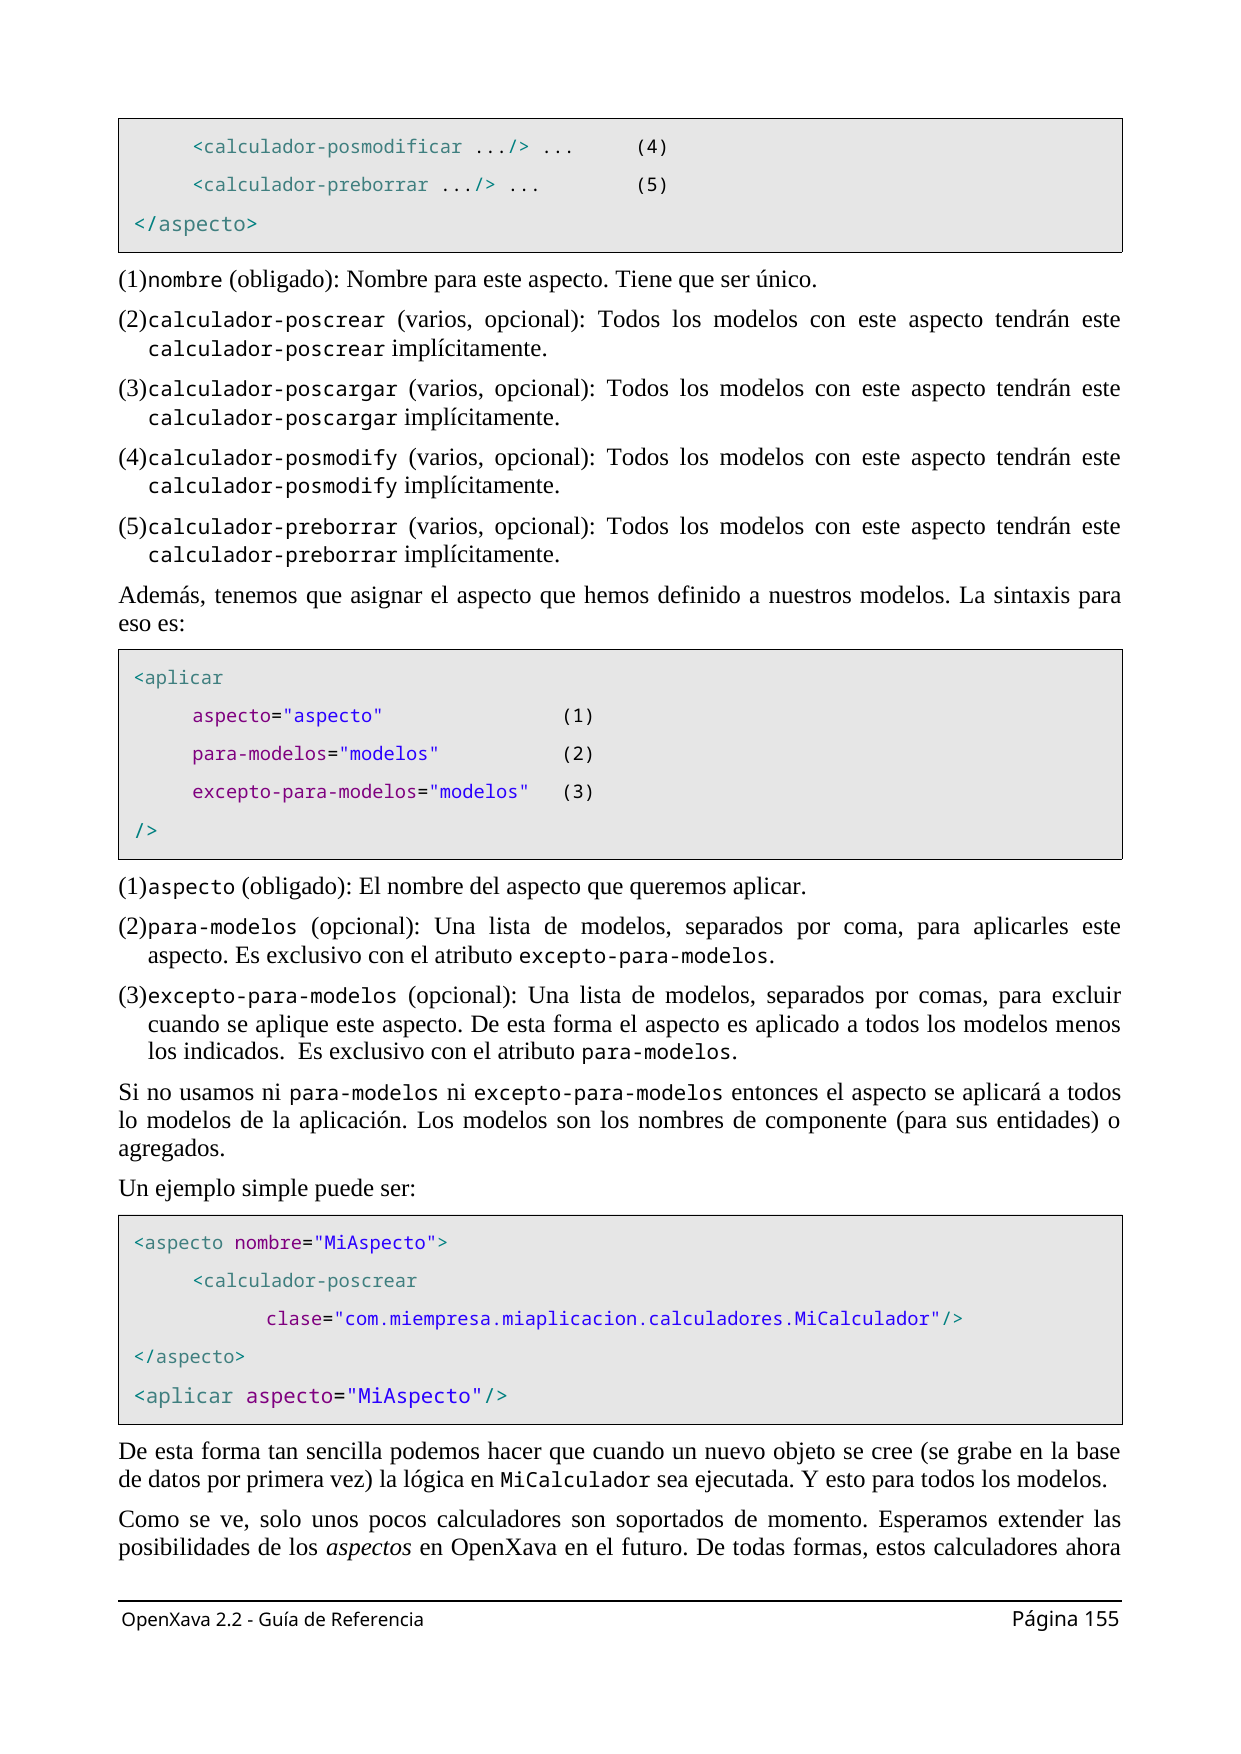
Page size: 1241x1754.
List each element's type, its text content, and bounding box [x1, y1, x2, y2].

list aspecto (obligado): El nombre del aspecto que queremos aplicar. [118, 872, 1122, 900]
text De esta forma tan sencilla podemos hacer que cuando un nuevo objeto se cree (se grabe en la base de datos por primera vez) la lógica en MiCalculador sea ejecutada. Y esto para todos los modelos. [118, 1437, 1122, 1493]
text excepto-para-modelos="modelos" (3) [119, 763, 1122, 801]
list nombre (obligado): Nombre para este aspecto. Tiene que ser único. [118, 265, 1122, 293]
text Como se ve, solo unos pocos calculadores son soportados de momento. Esperamos extender las posibilidades de los aspectos en OpenXava en el futuro. De todas formas, estos calculadores ahora [118, 1506, 1122, 1561]
text Si no usamos ni para-modelos ni excepto-para-modelos entonces el aspecto se aplicará a todos lo modelos de la aplicación. Los modelos son los nombres de componente (para sus entidades) o agregados. [118, 1078, 1122, 1162]
text <aplicar aspecto="MiAspecto"/> [119, 1367, 1122, 1424]
text </aspecto> [119, 1328, 1122, 1367]
text <calculador-posmodificar .../> ... (4) [119, 119, 1122, 156]
list calculador-poscargar (varios, opcional): Todos los modelos con este aspecto tendrán este calculador-poscargar implícitamente. [118, 374, 1122, 431]
text clase="com.miempresa.miaplicacion.calculadores.MiCalculador"/> [119, 1291, 1122, 1328]
list para-modelos (opcional): Una lista de modelos, separados por coma, para aplicarles este aspecto. Es exclusivo con el atributo excepto-para-modelos. [118, 912, 1122, 969]
list calculador-posmodify (varios, opcional): Todos los modelos con este aspecto tendrán este calculador-posmodify implícitamente. [118, 443, 1122, 500]
list calculador-preborrar (varios, opcional): Todos los modelos con este aspecto tendrán este calculador-preborrar implícitamente. [118, 512, 1122, 569]
text Un ejemplo simple puede ser: [118, 1174, 1122, 1202]
text </aspecto> [119, 194, 1122, 252]
text /> [119, 801, 1122, 859]
text <aspecto nombre="MiAspecto"> [119, 1216, 1122, 1252]
text <calculador-preborrar .../> ... (5) [119, 156, 1122, 194]
text <calculador-poscrear [119, 1252, 1122, 1291]
list excepto-para-modelos (opcional): Una lista de modelos, separados por comas, para excluir cuando se aplique este aspecto. De esta forma el aspecto es aplicado a todos los modelos menos los indicados. Es exclusivo con el atributo para-modelos. [118, 981, 1122, 1066]
text aspecto="aspecto" (1) [119, 687, 1122, 725]
text Además, tenemos que asignar el aspecto que hemos definido a nuestros modelos. La sintaxis para eso es: [118, 581, 1122, 637]
list calculador-poscrear (varios, opcional): Todos los modelos con este aspecto tendrán este calculador-poscrear implícitamente. [118, 305, 1122, 362]
text <aplicar [119, 650, 1122, 687]
text para-modelos="modelos" (2) [119, 725, 1122, 763]
